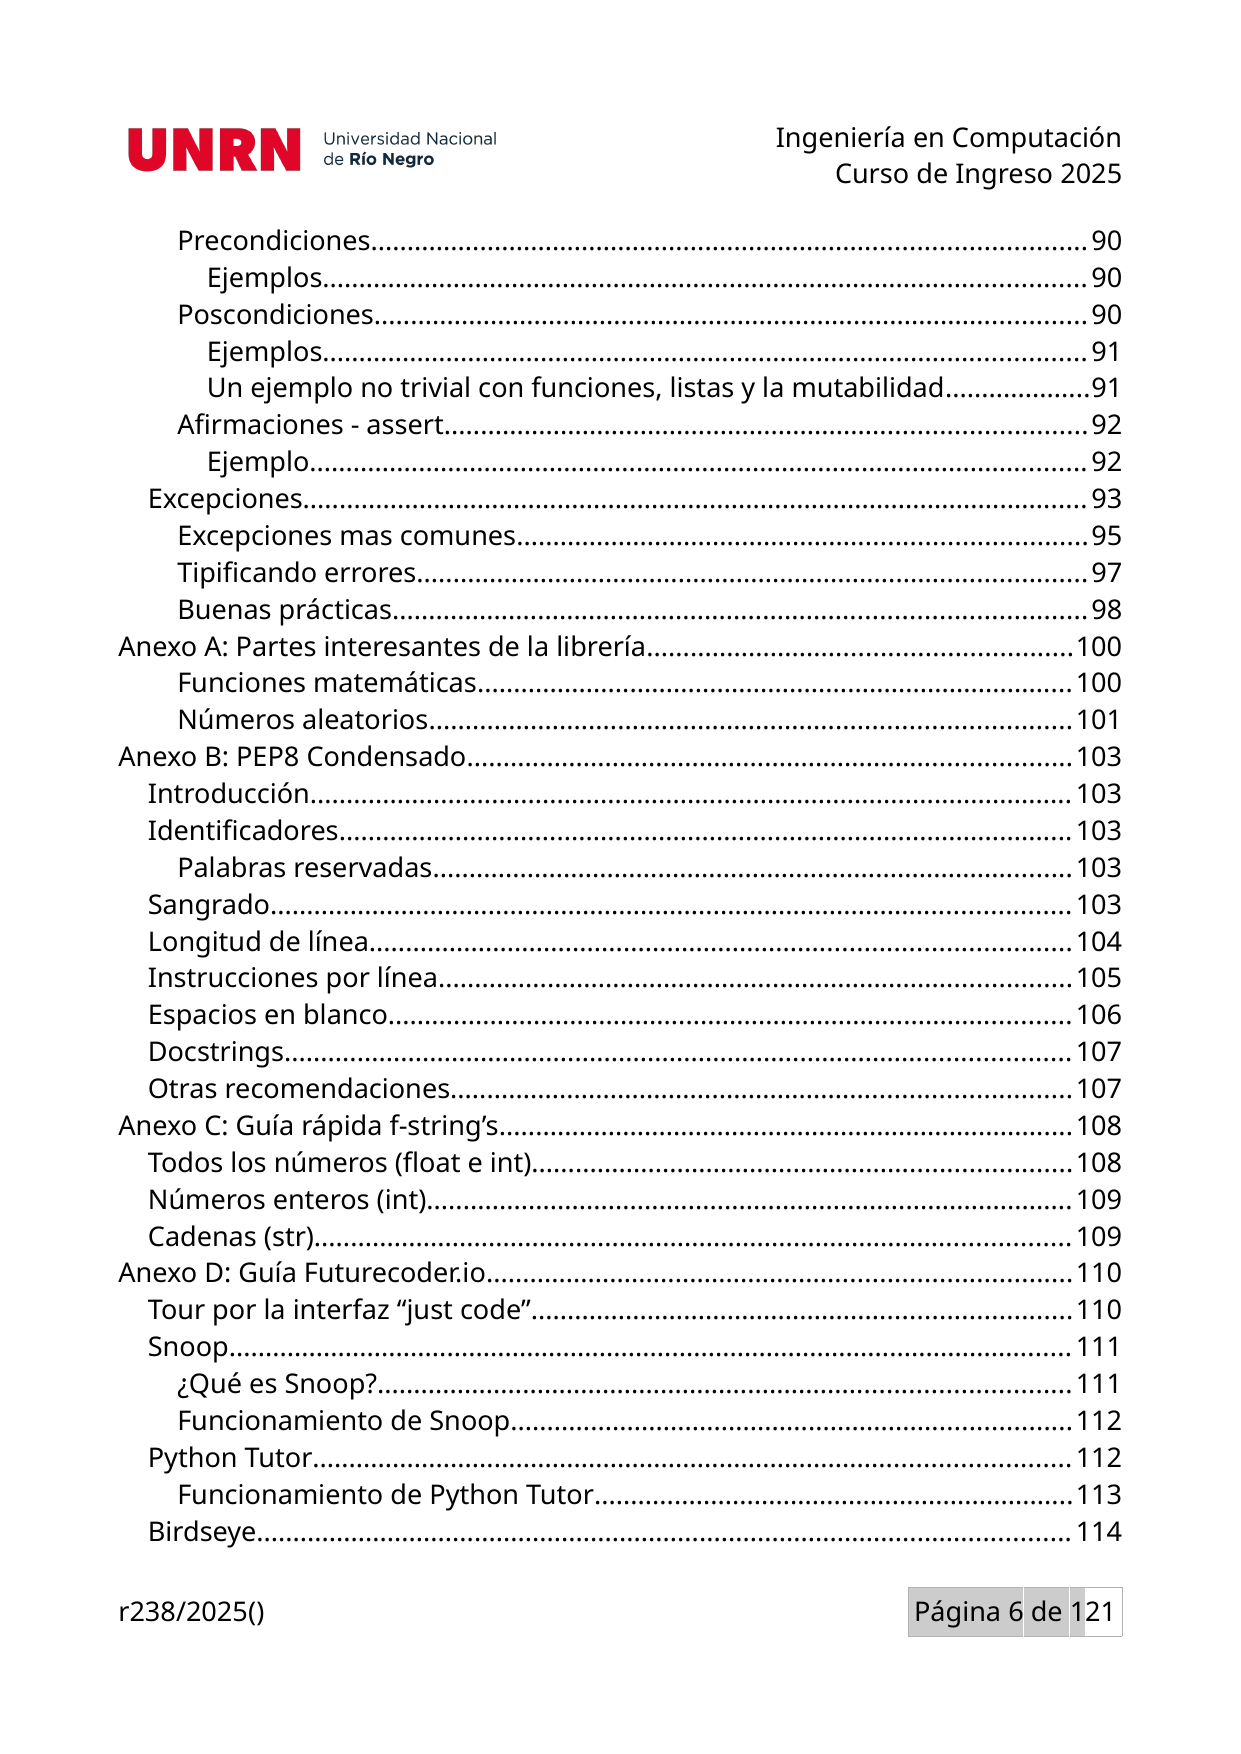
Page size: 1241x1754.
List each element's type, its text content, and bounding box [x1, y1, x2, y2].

text Identificadores 103 [148, 811, 1122, 848]
text Sangrado 103 [148, 885, 1122, 922]
text Cadenas (str) 109 [148, 1217, 1122, 1254]
picture [118, 118, 505, 180]
text Excepciones 93 [148, 479, 1122, 516]
text Excepciones mas comunes 95 [177, 516, 1122, 553]
text Anexo A: Partes interesantes de la librería 100 [118, 627, 1122, 664]
text Un ejemplo no trivial con funciones, listas y la mutabilidad 91 [207, 369, 1122, 406]
text Birdseye 114 [148, 1512, 1122, 1549]
text Docstrings 107 [148, 1033, 1122, 1069]
text ¿Qué es Snoop? 111 [177, 1364, 1122, 1401]
text Ejemplos 90 [207, 258, 1122, 295]
text Otras recomendaciones 107 [148, 1069, 1122, 1106]
text Snoop 111 [148, 1328, 1122, 1364]
text Números aleatorios 101 [177, 701, 1122, 738]
text Espacios en blanco 106 [148, 996, 1122, 1033]
text Palabras reservadas 103 [177, 848, 1122, 885]
text Números enteros (int) 109 [148, 1180, 1122, 1217]
text Funcionamiento de Python Tutor 113 [177, 1475, 1122, 1512]
text Poscondiciones 90 [177, 295, 1122, 332]
text Ejemplo 92 [207, 443, 1122, 479]
text Tipificando errores 97 [177, 553, 1122, 590]
text Introducción 103 [148, 774, 1122, 811]
text Instrucciones por línea 105 [148, 959, 1122, 996]
text Buenas prácticas 98 [177, 590, 1122, 627]
text Anexo B: PEP8 Condensado 103 [118, 738, 1122, 774]
text Longitud de línea 104 [148, 922, 1122, 959]
text Todos los números (float e int) 108 [148, 1143, 1122, 1180]
text Afirmaciones - assert 92 [177, 406, 1122, 443]
text Tour por la interfaz “just code” 110 [148, 1291, 1122, 1328]
text Funciones matemáticas 100 [177, 664, 1122, 701]
text Python Tutor 112 [148, 1438, 1122, 1475]
text Precondiciones 90 [177, 221, 1122, 258]
text Anexo C: Guía rápida f-string’s 108 [118, 1106, 1122, 1143]
text Funcionamiento de Snoop 112 [177, 1401, 1122, 1438]
text Ejemplos 91 [207, 332, 1122, 369]
text Anexo D: Guía Futurecoder.io 110 [118, 1254, 1122, 1291]
